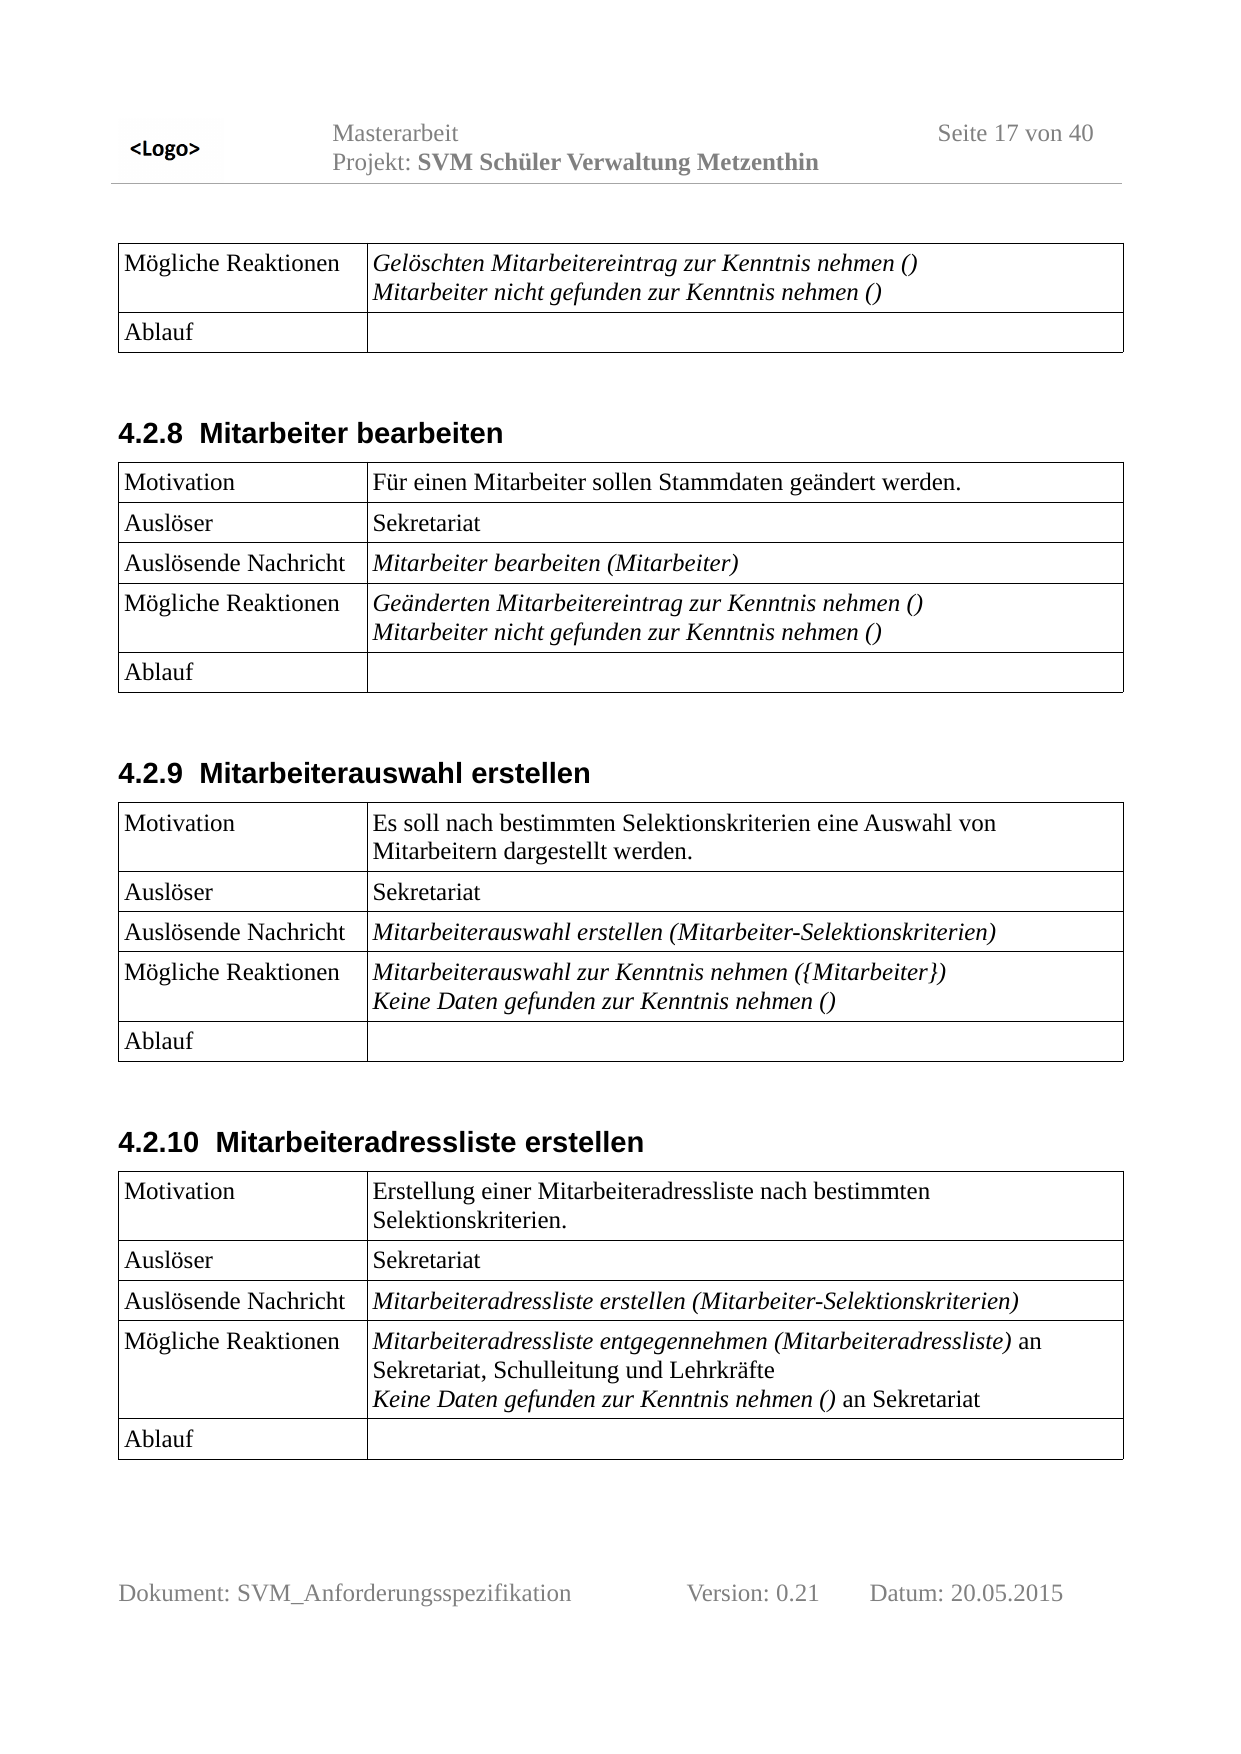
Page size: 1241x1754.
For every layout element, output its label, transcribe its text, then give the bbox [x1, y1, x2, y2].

table_cell [368, 1419, 1123, 1458]
picture [118, 118, 224, 183]
table_cell Gelöschten Mitarbeitereintrag zur Kenntnis nehmen () Mitarbeiter nicht gefunden zur Kenntnis nehmen () [368, 244, 1123, 312]
table_cell Mitarbeiteradressliste entgegennehmen (Mitarbeiteradressliste) an Sekretariat, Schulleitung und Lehrkräfte Keine Daten gefunden zur Kenntnis nehmen () an Sekretariat [368, 1321, 1123, 1418]
table_cell Geänderten Mitarbeitereintrag zur Kenntnis nehmen () Mitarbeiter nicht gefunden zur Kenntnis nehmen () [368, 584, 1123, 652]
table_cell Ablauf [119, 313, 367, 352]
table_header Motivation [119, 803, 367, 871]
table_cell Mögliche Reaktionen [119, 244, 367, 312]
table_header Erstellung einer Mitarbeiteradressliste nach bestimmten Selektionskriterien. [368, 1172, 1123, 1240]
subtitle Mitarbeiter bearbeiten [118, 416, 1122, 449]
table_cell Ablauf [119, 1419, 367, 1458]
table_header Motivation [119, 1172, 367, 1240]
table_cell Sekretariat [368, 872, 1123, 911]
table_header Für einen Mitarbeiter sollen Stammdaten geändert werden. [368, 463, 1123, 502]
table_cell [368, 653, 1123, 692]
table_cell Auslösende Nachricht [119, 912, 367, 951]
table_cell Auslöser [119, 1241, 367, 1280]
table_cell Auslöser [119, 503, 367, 542]
subtitle Mitarbeiterauswahl erstellen [118, 756, 1122, 789]
table_cell Ablauf [119, 1022, 367, 1061]
table_cell Mögliche Reaktionen [119, 1321, 367, 1418]
table_cell Auslösende Nachricht [119, 543, 367, 583]
table_cell Mitarbeiterauswahl zur Kenntnis nehmen ({Mitarbeiter}) Keine Daten gefunden zur Kenntnis nehmen () [368, 952, 1123, 1021]
table_cell [368, 313, 1123, 352]
table_cell Mögliche Reaktionen [119, 584, 367, 652]
table_cell Auslösende Nachricht [119, 1281, 367, 1320]
table_cell Ablauf [119, 653, 367, 692]
table_cell Sekretariat [368, 1241, 1123, 1280]
table_header Es soll nach bestimmten Selektionskriterien eine Auswahl von Mitarbeitern dargestellt werden. [368, 803, 1123, 871]
table_cell Mögliche Reaktionen [119, 952, 367, 1021]
table_cell Auslöser [119, 872, 367, 911]
table_cell [368, 1022, 1123, 1061]
subtitle Mitarbeiteradressliste erstellen [118, 1124, 1122, 1158]
table_cell Mitarbeiterauswahl erstellen (Mitarbeiter-Selektionskriterien) [368, 912, 1123, 951]
table_header Motivation [119, 463, 367, 502]
table_cell Mitarbeiter bearbeiten (Mitarbeiter) [368, 543, 1123, 583]
table_cell Sekretariat [368, 503, 1123, 542]
table_cell Mitarbeiteradressliste erstellen (Mitarbeiter-Selektionskriterien) [368, 1281, 1123, 1320]
